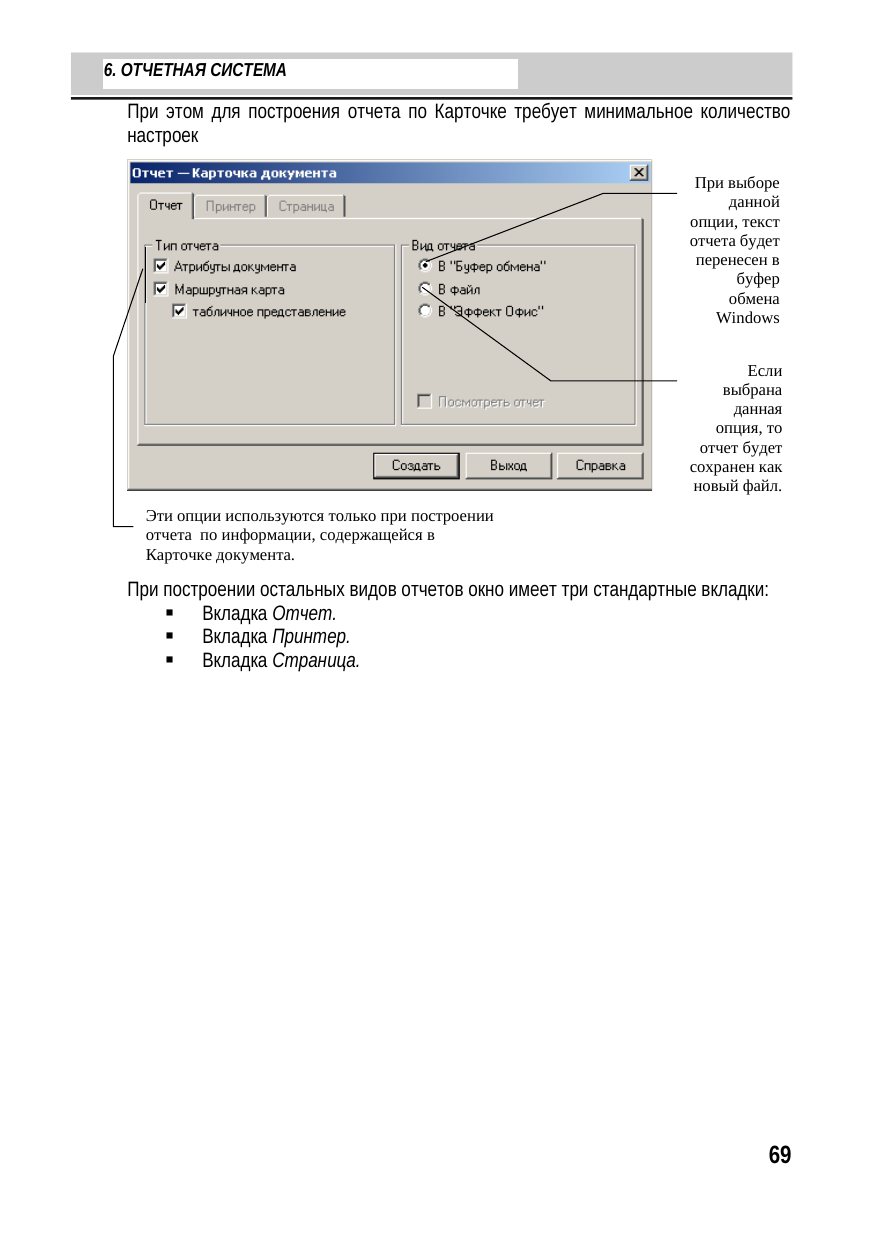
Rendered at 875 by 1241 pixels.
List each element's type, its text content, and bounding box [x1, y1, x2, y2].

list Вкладка Страница. [164, 648, 791, 672]
text При построении остальных видов отчетов окно имеет три стандартные вкладки: [127, 576, 791, 600]
text При этом для построения отчета по Карточке требует минимальное количество настроек [127, 100, 791, 147]
list Вкладка Принтер. [164, 624, 791, 648]
list Вкладка Отчет. [164, 600, 791, 624]
